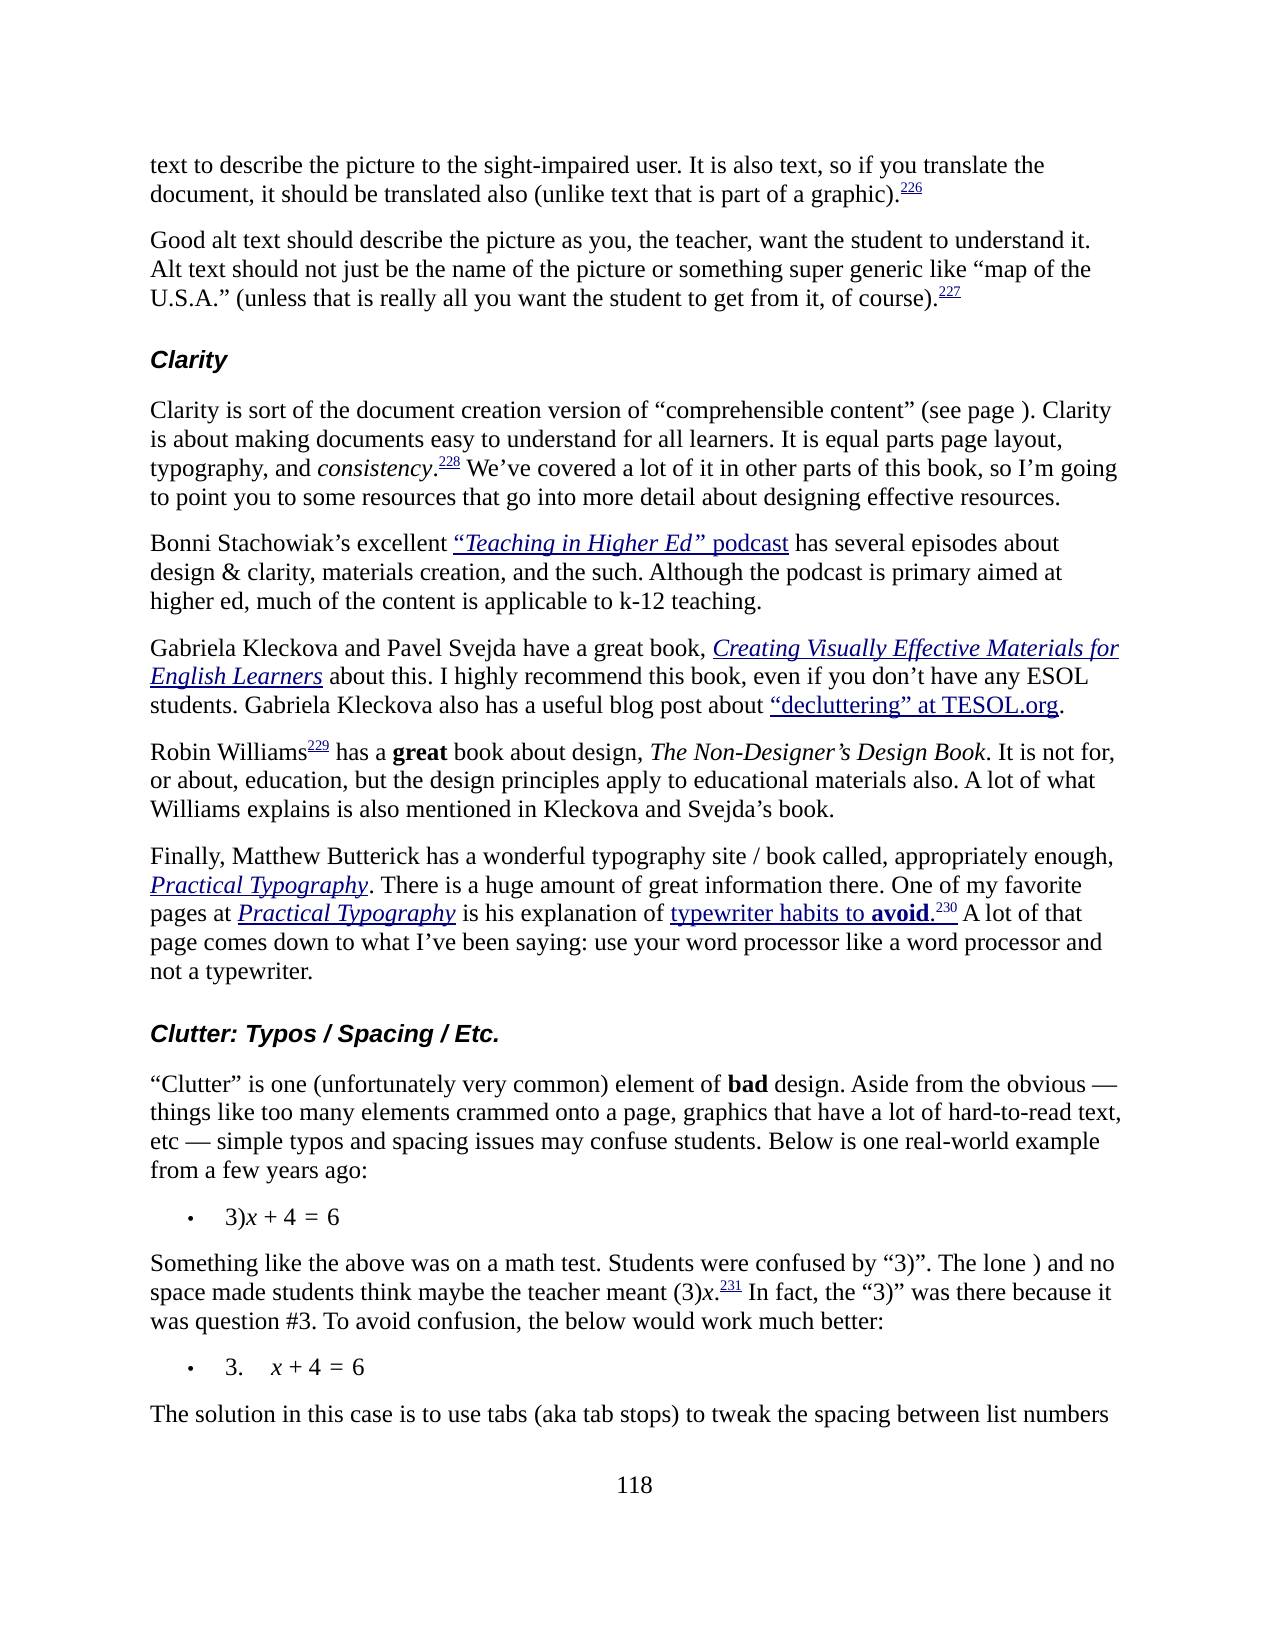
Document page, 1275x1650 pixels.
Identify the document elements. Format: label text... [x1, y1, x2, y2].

subtitle Clarity [150, 346, 1125, 374]
text Gabriela Kleckova and Pavel Svejda have a great book, Creating Visually Effective Materials for English Learners about this. I highly recommend this book, even if you don’t have any ESOL students. Gabriela Kleckova also has a useful blog post about “decluttering” at TESOL.org. [150, 633, 1125, 719]
text text to describe the picture to the sight-impaired user. It is also text, so if you translate the document, it should be translated also (unlike text that is part of a graphic).226 [150, 150, 1125, 207]
text Bonni Stachowiak’s excellent “Teaching in Higher Ed” podcast has several episodes about design & clarity, materials creation, and the such. Although the podcast is primary aimed at higher ed, much of the content is applicable to k-12 teaching. [150, 528, 1125, 615]
list 3. x + 4 = 6 [187, 1352, 1125, 1381]
text Something like the above was on a math test. Students were confused by “3)”. The lone ) and no space made students think maybe the teacher meant (3)x.231 In fact, the “3)” was there because it was question #3. To avoid confusion, the below would work much better: [150, 1248, 1125, 1334]
text The solution in this case is to use tabs (aka tab stops) to tweak the spacing between list numbers [150, 1399, 1125, 1428]
text Good alt text should describe the picture as you, the teacher, want the student to understand it. Alt text should not just be the name of the picture or something super generic like “map of the U.S.A.” (unless that is really all you want the student to get from it, of course).227 [150, 225, 1125, 312]
subtitle Clutter: Typos / Spacing / Etc. [150, 1019, 1125, 1047]
text Clarity is sort of the document creation version of “comprehensible content” (see page ). Clarity is about making documents easy to understand for all learners. It is equal parts page layout, typography, and consistency.228 We’ve covered a lot of it in other parts of this book, so I’m going to point you to some resources that go into more detail about designing effective resources. [150, 396, 1125, 511]
list 3)x + 4 = 6 [187, 1202, 1125, 1230]
text “Clutter” is one (unfortunately very common) element of bad design. Aside from the obvious — things like too many elements crammed onto a page, graphics that have a lot of hard-to-read text, etc — simple typos and spacing issues may confuse students. Below is one real-world example from a few years ago: [150, 1069, 1125, 1184]
text Robin Williams229 has a great book about design, The Non-Designer’s Design Book. It is not for, or about, education, but the design principles apply to educational materials also. A lot of what Williams explains is also mentioned in Kleckova and Svejda’s book. [150, 737, 1125, 823]
text Finally, Matthew Butterick has a wonderful typography site / book called, appropriately enough, Practical Typography. There is a huge amount of great information there. One of my favorite pages at Practical Typography is his explanation of typewriter habits to avoid.230 A lot of that page comes down to what I’ve been saying: use your word processor like a word processor and not a typewriter. [150, 841, 1125, 985]
